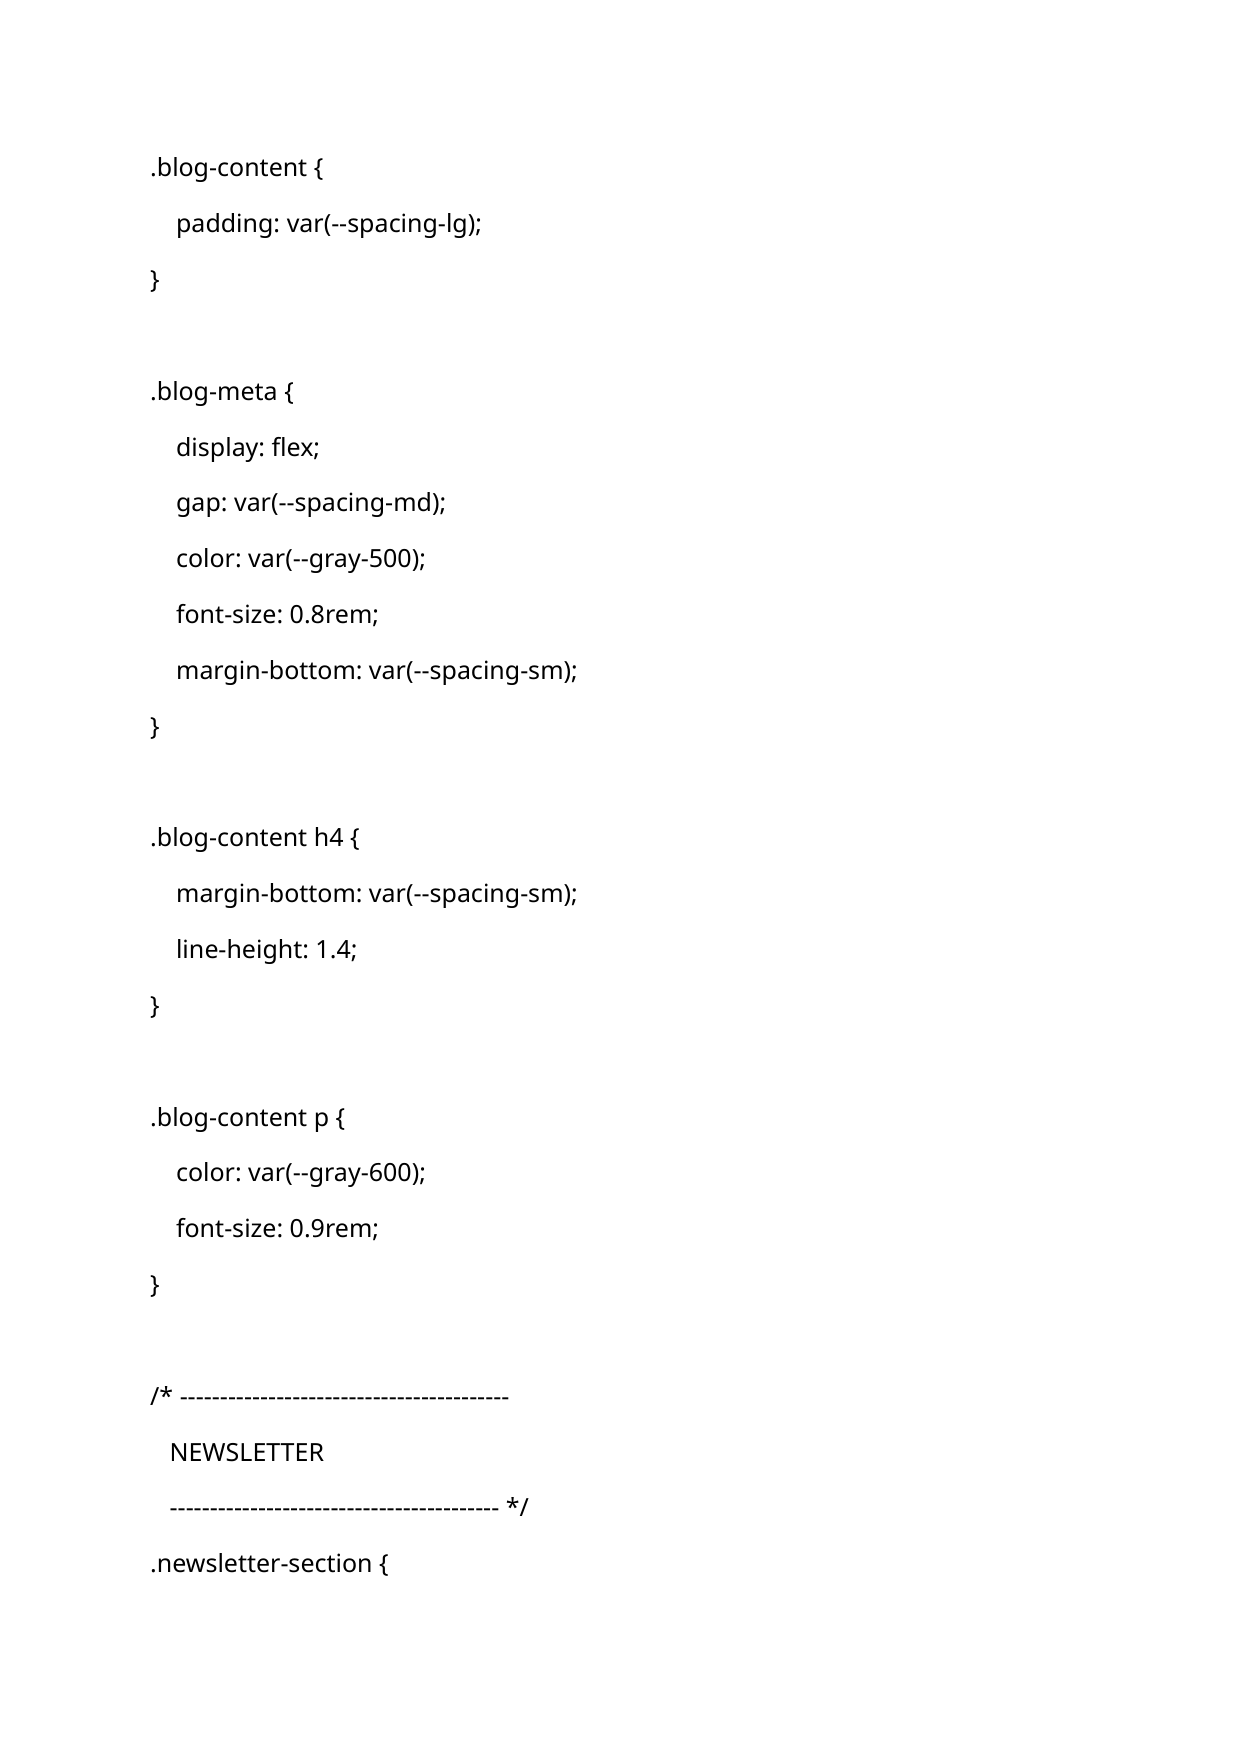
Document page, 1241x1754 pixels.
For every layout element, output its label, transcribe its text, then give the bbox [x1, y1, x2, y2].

text .blog-content p { [150, 1099, 1090, 1133]
text } [150, 1267, 1090, 1301]
text ----------------------------------------- */ [150, 1490, 1090, 1524]
text } [150, 987, 1090, 1022]
text color: var(--gray-600); [150, 1155, 1090, 1189]
text } [150, 708, 1090, 742]
text line-height: 1.4; [150, 932, 1090, 966]
text NEWSLETTER [150, 1434, 1090, 1468]
text .blog-meta { [150, 373, 1090, 407]
text gap: var(--spacing-md); [150, 485, 1090, 519]
text .blog-content { [150, 150, 1090, 184]
text color: var(--gray-500); [150, 541, 1090, 575]
text padding: var(--spacing-lg); [150, 206, 1090, 240]
text font-size: 0.8rem; [150, 597, 1090, 631]
text margin-bottom: var(--spacing-sm); [150, 652, 1090, 687]
text margin-bottom: var(--spacing-sm); [150, 876, 1090, 910]
text .newsletter-section { [150, 1546, 1090, 1580]
text display: flex; [150, 429, 1090, 463]
text /* ----------------------------------------- [150, 1378, 1090, 1412]
text .blog-content h4 { [150, 820, 1090, 854]
text } [150, 262, 1090, 296]
text font-size: 0.9rem; [150, 1211, 1090, 1245]
